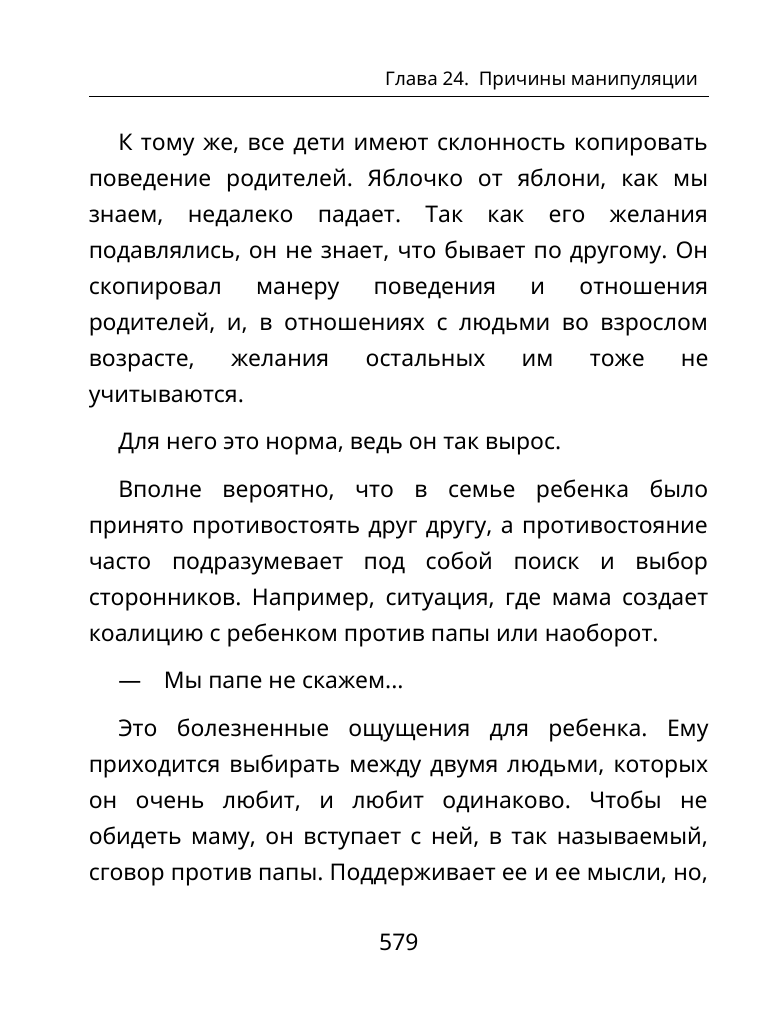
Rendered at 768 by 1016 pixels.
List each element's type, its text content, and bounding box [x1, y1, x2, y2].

text Вполне вероятно, что в семье ребенка было принято противостоять друг другу, а противостояние часто подразумевает под собой поиск и выбор сторонников. Например, ситуация, где мама создает коалицию с ребенком против папы или наоборот. [88, 473, 709, 648]
text Это болезненные ощущения для ребенка. Ему приходится выбирать между двумя людьми, которых он очень любит, и любит одинаково. Чтобы не обидеть маму, он вступает с ней, в так называемый, сговор против папы. Поддерживает ее и ее мысли, но, [88, 712, 709, 887]
text Для него это норма, ведь он так вырос. [88, 425, 709, 457]
text К тому же, все дети имеют склонность копировать поведение родителей. Яблочко от яблони, как мы знаем, недалеко падает. Так как его желания подавлялись, он не знает, что бывает по другому. Он скопировал манеру поведения и отношения родителей, и, в отношениях с людьми во взрослом возрасте, желания остальных им тоже не учитываются. [88, 126, 709, 409]
list Мы папе не скажем... [88, 664, 709, 696]
